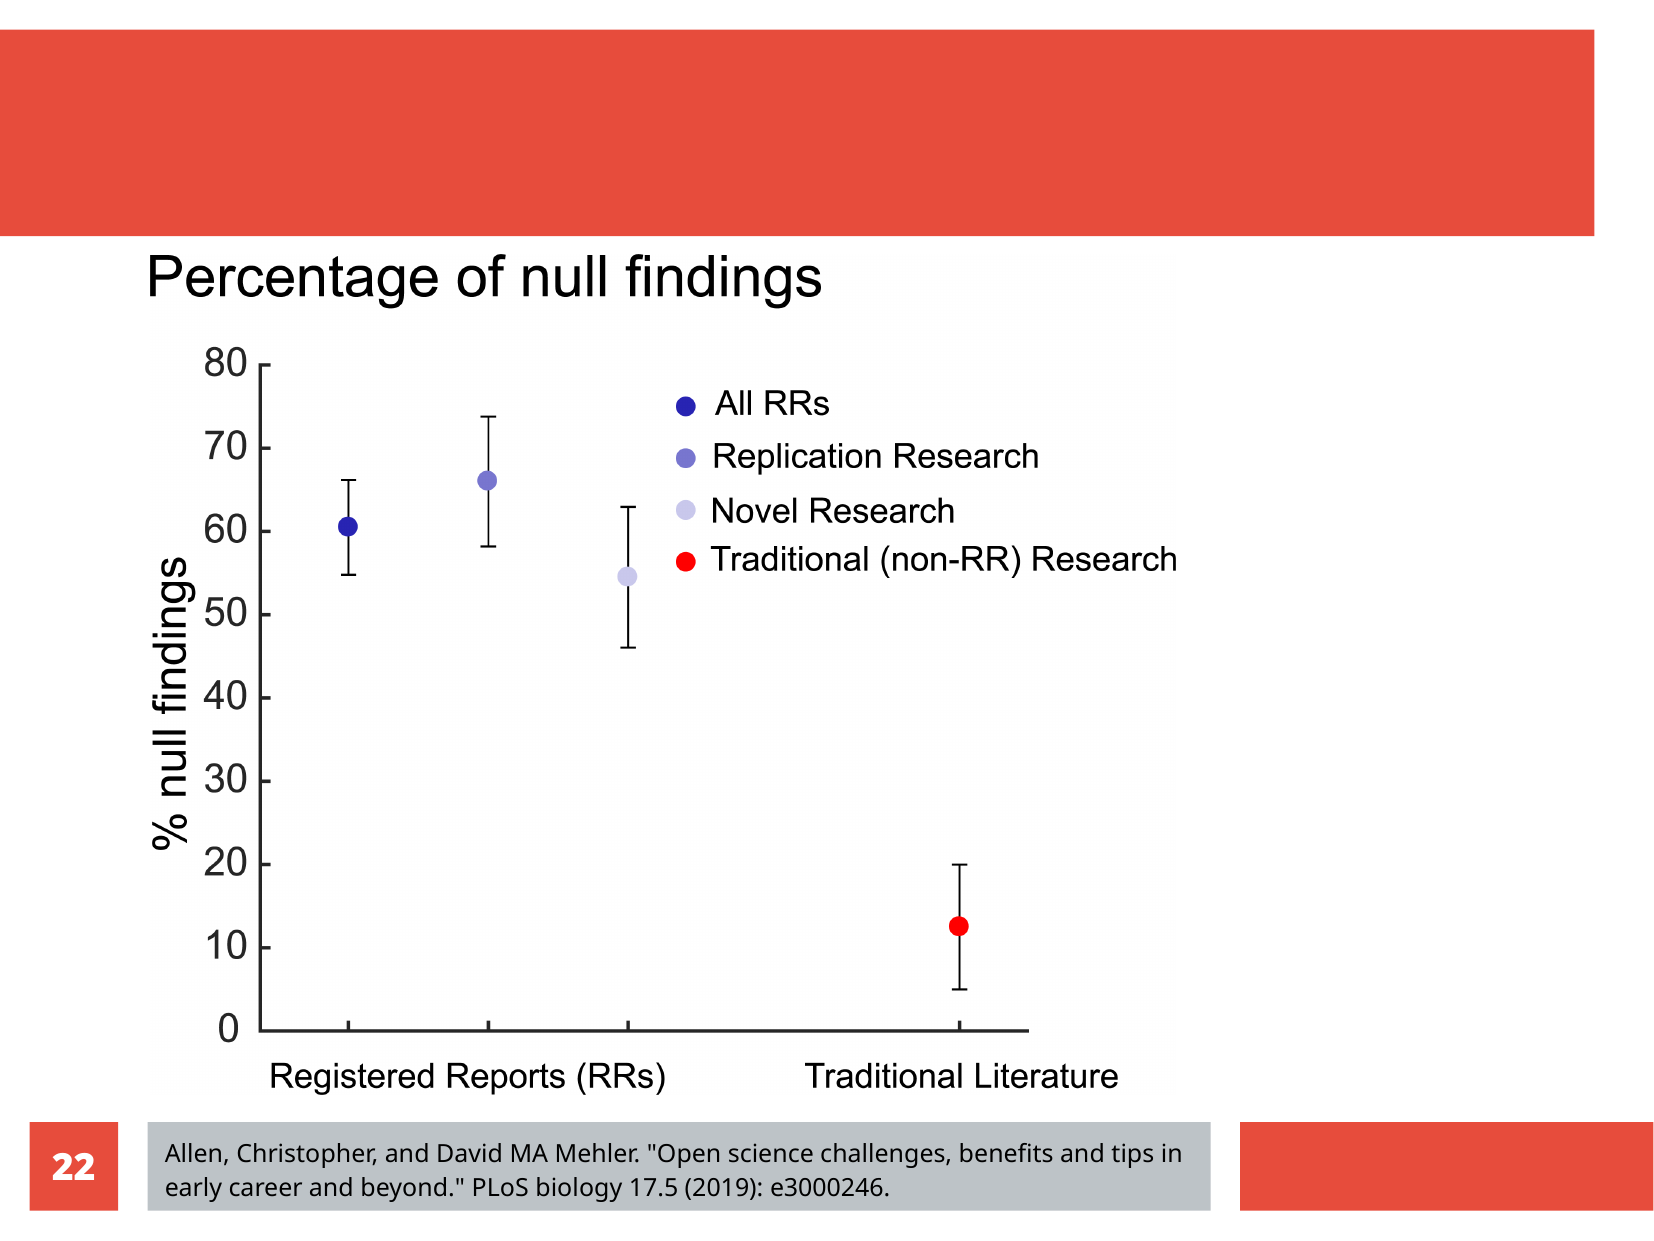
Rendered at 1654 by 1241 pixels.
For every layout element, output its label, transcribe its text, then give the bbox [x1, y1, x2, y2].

picture [150, 254, 1176, 1096]
text_box Allen, Christopher, and David MA Mehler. "Open science challenges, benefits and tips in early career and beyond." PLoS biology 17.5 (2019): e3000246. [150, 1128, 1201, 1216]
